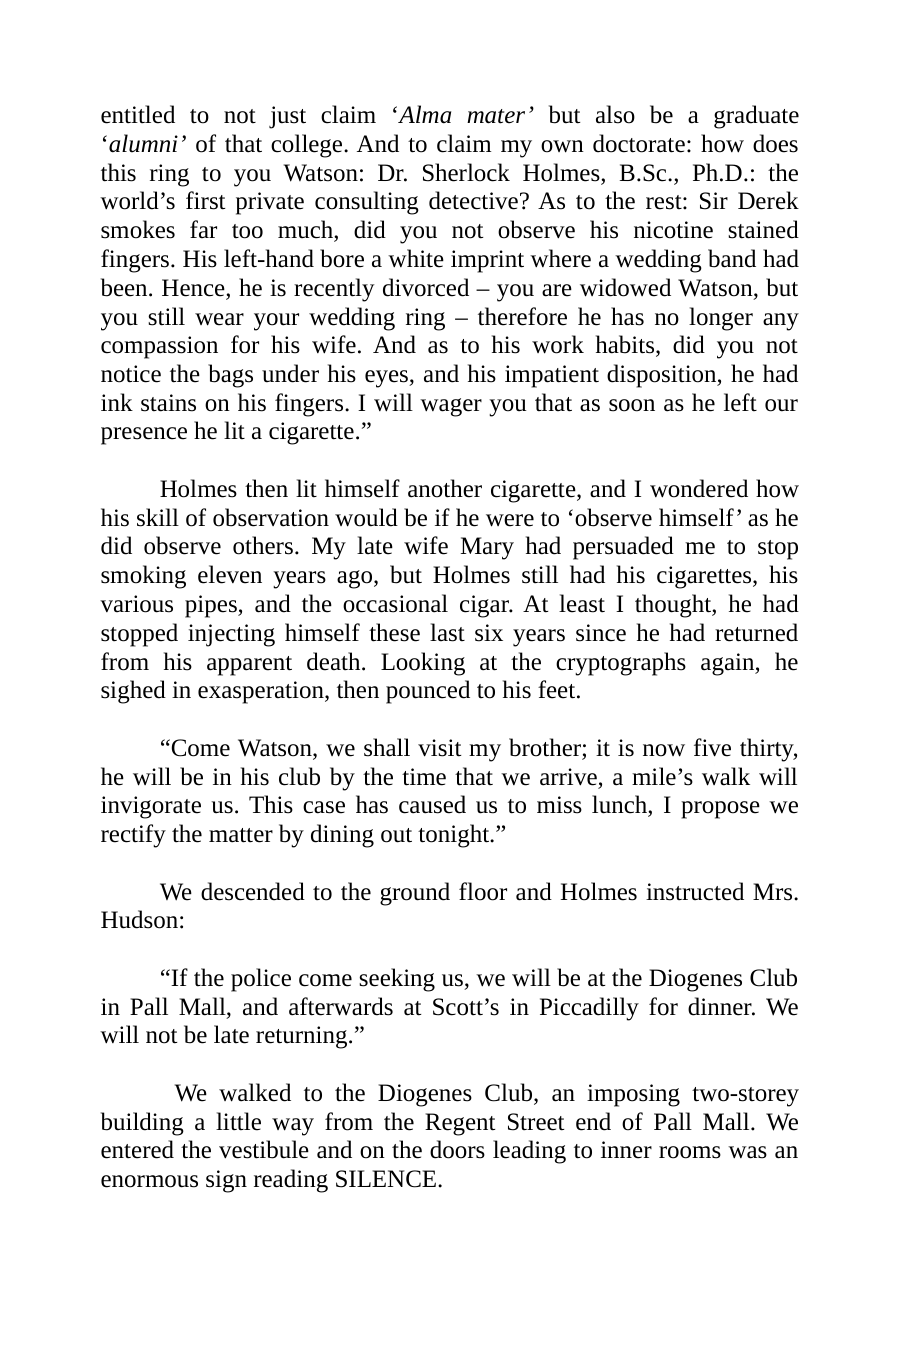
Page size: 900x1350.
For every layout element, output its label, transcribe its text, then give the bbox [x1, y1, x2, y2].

text “Come Watson, we shall visit my brother; it is now five thirty, he will be in his club by the time that we arrive, a mile’s walk will invigorate us. This case has caused us to miss lunch, I propose we rectify the matter by dining out tonight.” [100, 733, 799, 848]
text We descended to the ground floor and Holmes instructed Mrs. Hudson: [100, 877, 799, 934]
text “If the police come seeking us, we will be at the Diogenes Club in Pall Mall, and afterwards at Scott’s in Piccadilly for dinner. We will not be late returning.” [100, 963, 799, 1049]
text Holmes then lit himself another cigarette, and I wondered how his skill of observation would be if he were to ‘observe himself’ as he did observe others. My late wife Mary had persuaded me to stop smoking eleven years ago, but Holmes still had his cigarettes, his various pipes, and the occasional cigar. At least I thought, he had stopped injecting himself these last six years since he had returned from his apparent death. Looking at the cryptographs again, he sighed in exasperation, then pounced to his feet. [100, 474, 799, 704]
text entitled to not just claim ‘Alma mater’ but also be a graduate ‘alumni’ of that college. And to claim my own doctorate: how does this ring to you Watson: Dr. Sherlock Holmes, B.Sc., Ph.D.: the world’s first private consulting detective? As to the rest: Sir Derek smokes far too much, did you not observe his nicotine stained fingers. His left-hand bore a white imprint where a wedding band had been. Hence, he is recently divorced – you are widowed Watson, but you still wear your wedding ring – therefore he has no longer any compassion for his wife. And as to his work habits, did you not notice the bags under his eyes, and his impatient disposition, he had ink stains on his fingers. I will wager you that as soon as he left our presence he lit a cigarette.” [100, 100, 799, 445]
text We walked to the Diogenes Club, an imposing two-storey building a little way from the Regent Street end of Pall Mall. We entered the vestibule and on the doors leading to inner rooms was an enormous sign reading SILENCE. [100, 1078, 799, 1193]
